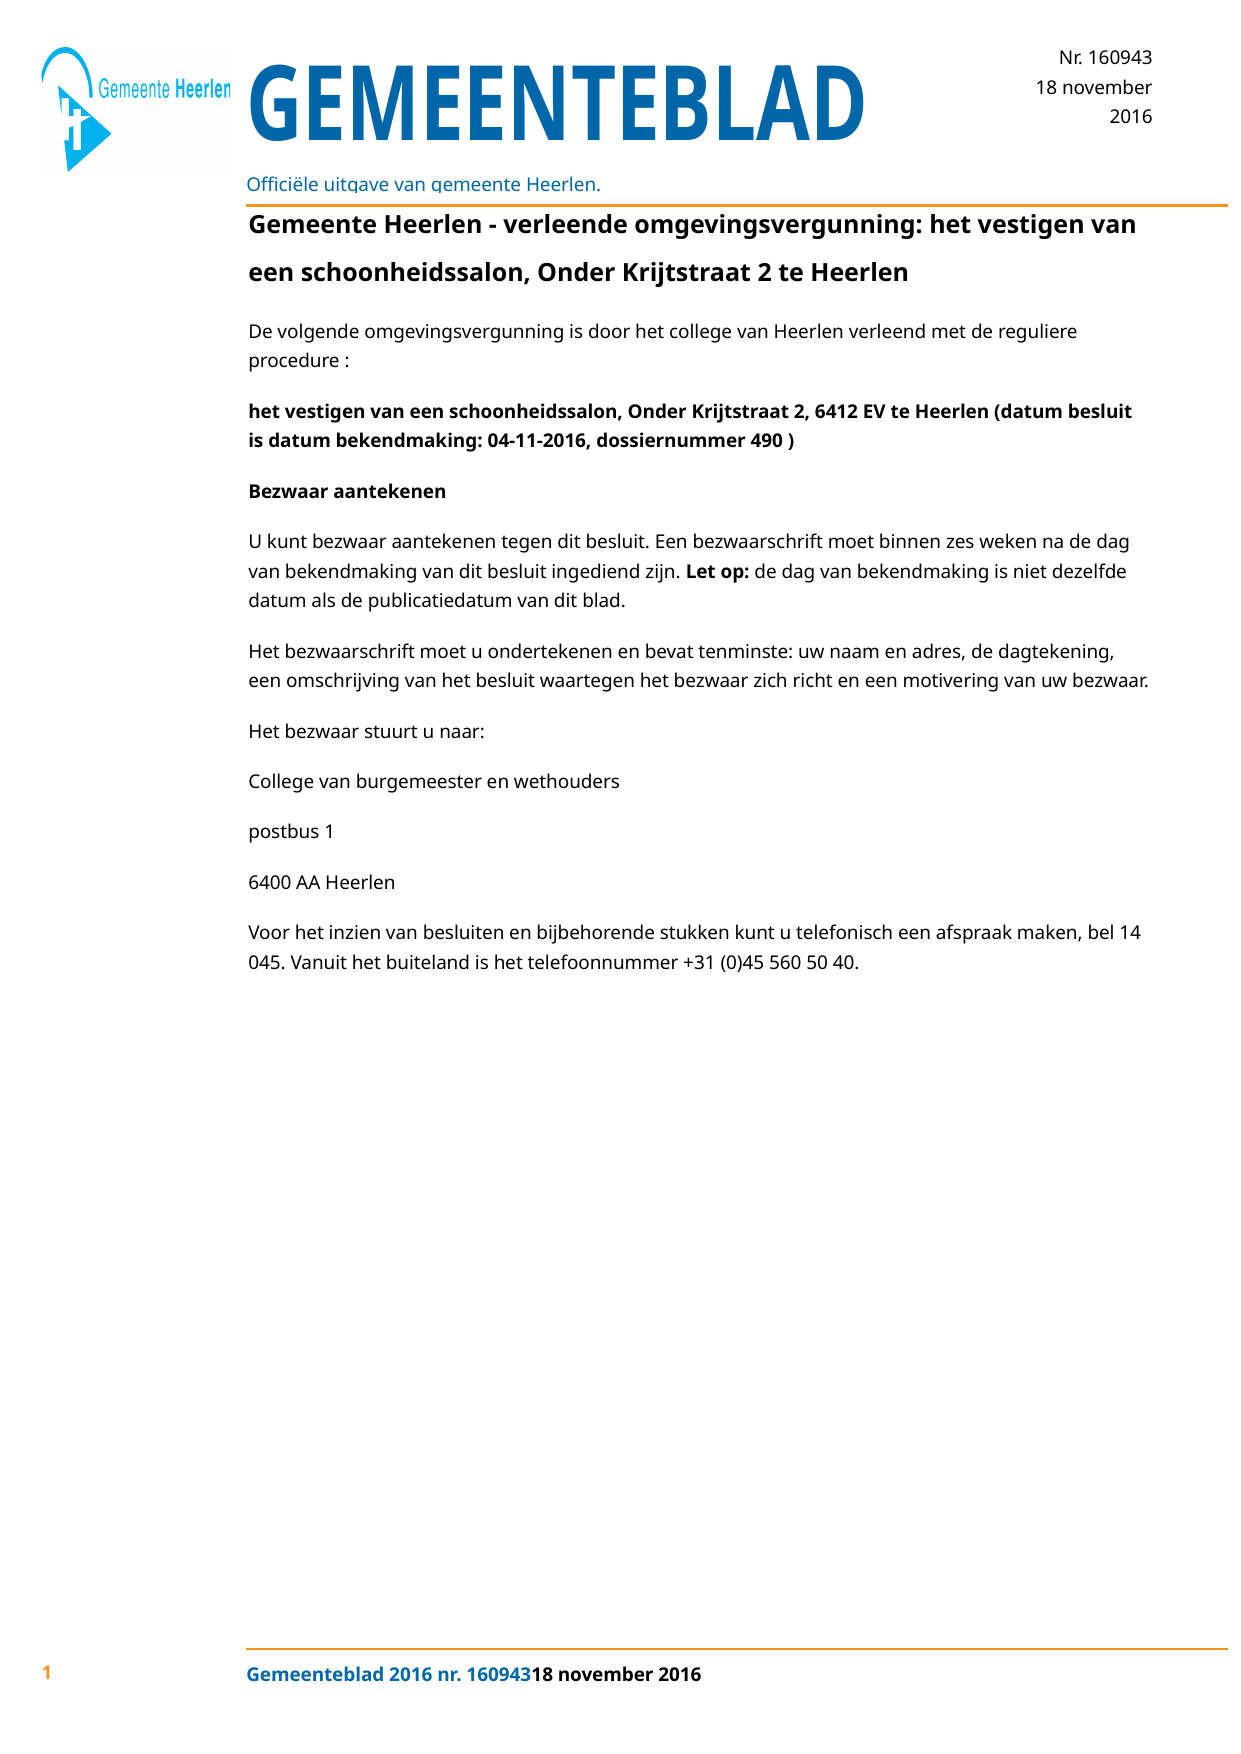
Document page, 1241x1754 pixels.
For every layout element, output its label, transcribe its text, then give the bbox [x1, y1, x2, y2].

text 6400 AA Heerlen [248, 869, 1152, 895]
text U kunt bezwaar aantekenen tegen dit besluit. Een bezwaarschrift moet binnen zes weken na de dag van bekendmaking van dit besluit ingediend zijn. Let op: de dag van bekendmaking is niet dezelfde datum als de publicatiedatum van dit blad. [248, 528, 1152, 613]
text het vestigen van een schoonheidssalon, Onder Krijtstraat 2, 6412 EV te Heerlen (datum besluit is datum bekendmaking: 04-11-2016, dossiernummer 490 ) [248, 398, 1152, 453]
text De volgende omgevingsvergunning is door het college van Heerlen verleend met de reguliere procedure : [248, 318, 1152, 373]
text Voor het inzien van besluiten en bijbehorende stukken kunt u telefonisch een afspraak maken, bel 14 045. Vanuit het buiteland is het telefoonnummer +31 (0)45 560 50 40. [248, 919, 1152, 975]
picture [41, 47, 231, 172]
text postbus 1 [248, 819, 1152, 844]
text Het bezwaarschrift moet u ondertekenen en bevat tenminste: uw naam en adres, de dagtekening, een omschrijving van het besluit waartegen het bezwaar zich richt en een motivering van uw bezwaar. [248, 638, 1152, 693]
picture [41, 47, 58, 70]
text Het bezwaar stuurt u naar: [248, 718, 1152, 744]
text Gemeente Heerlen - verleende omgevingsvergunning: het vestigen van een schoonheidssalon, Onder Krijtstraat 2 te Heerlen [248, 207, 1152, 288]
text Bezwaar aantekenen [248, 478, 1152, 504]
text College van burgemeester en wethouders [248, 768, 1152, 794]
